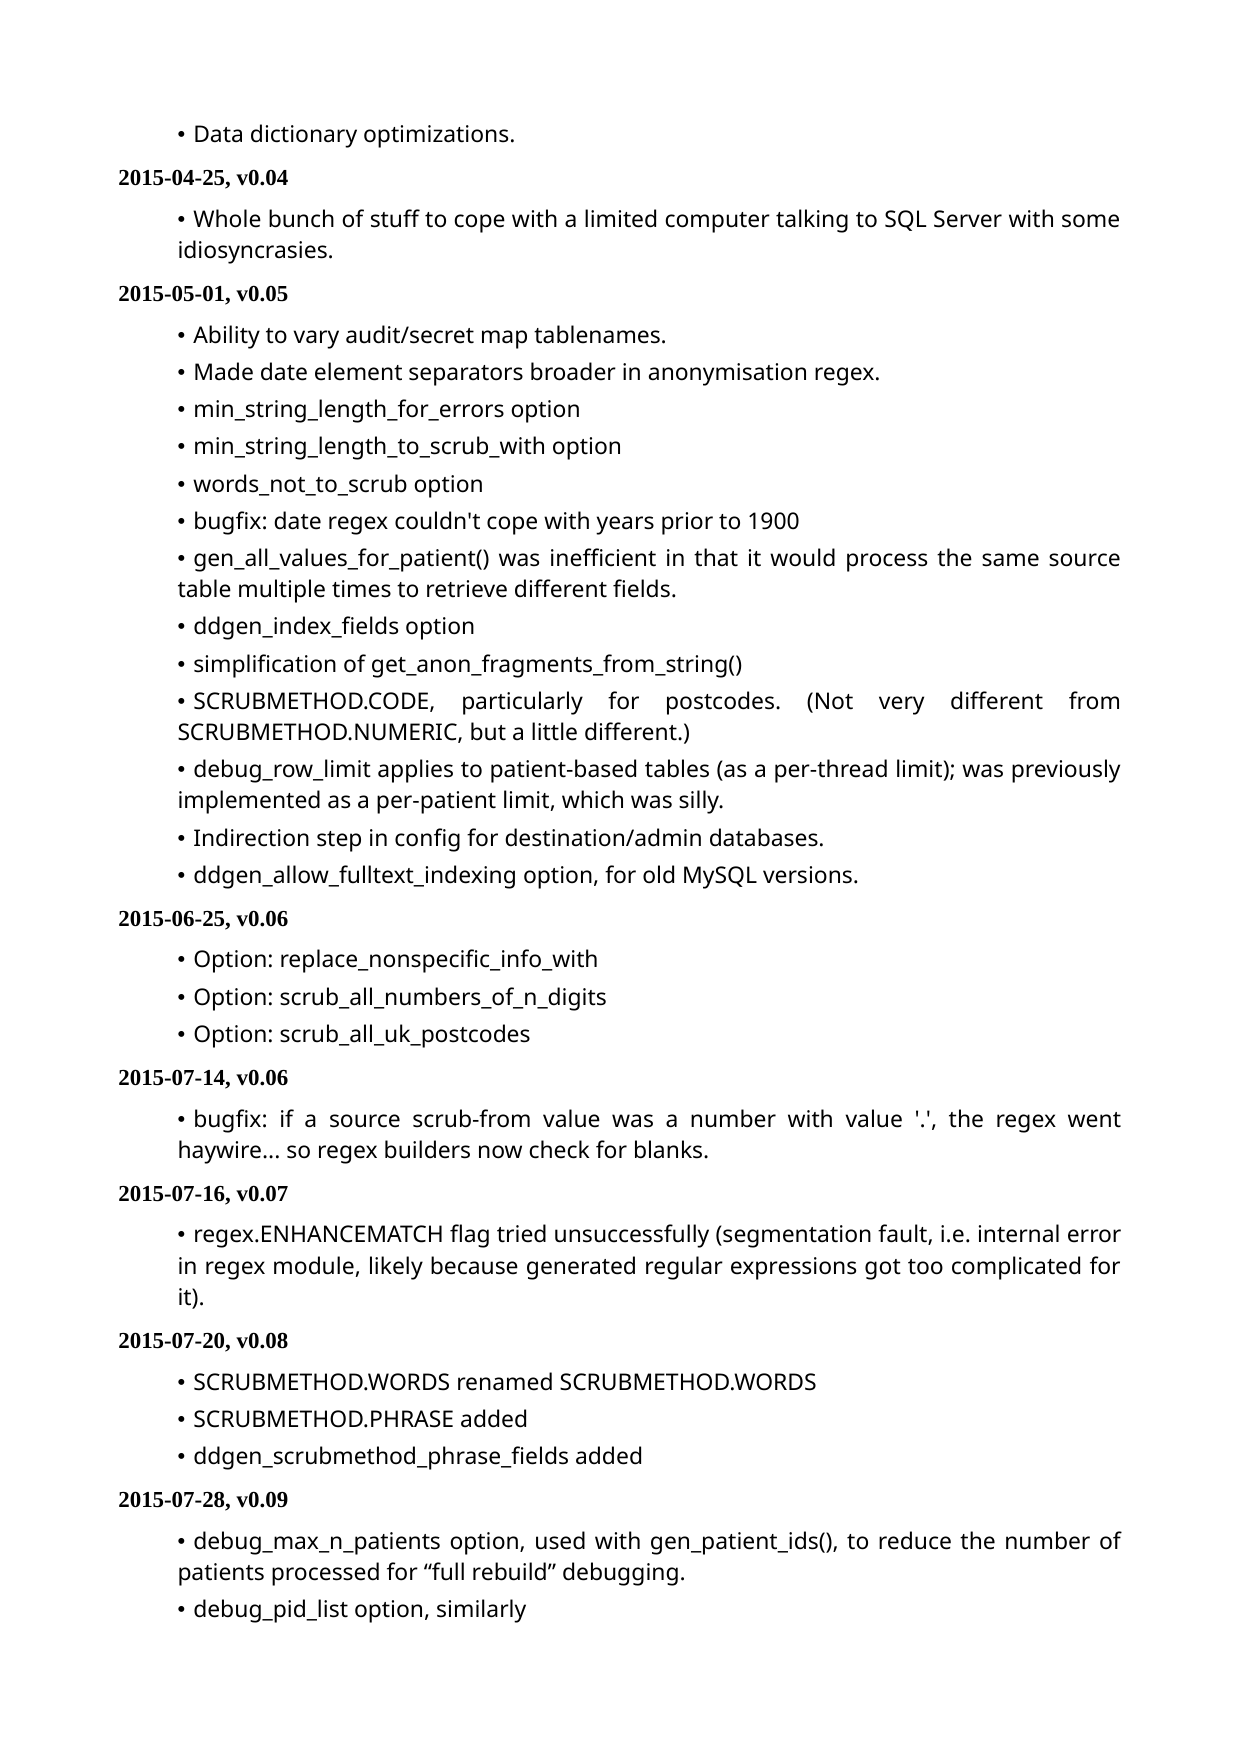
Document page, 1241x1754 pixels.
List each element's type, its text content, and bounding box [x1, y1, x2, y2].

list debug_max_n_patients option, used with gen_patient_ids(), to reduce the number of patients processed for “full rebuild” debugging. [177, 1525, 1122, 1587]
list Made date element separators broader in anonymisation regex. [177, 356, 1122, 387]
list Ability to vary audit/secret map tablenames. [177, 319, 1122, 350]
subtitle 2015-06-25, v0.06 [118, 904, 1122, 931]
list min_string_length_for_errors option [177, 393, 1122, 424]
subtitle 2015-07-28, v0.09 [118, 1486, 1122, 1512]
subtitle 2015-05-01, v0.05 [118, 280, 1122, 306]
subtitle 2015-04-25, v0.04 [118, 164, 1122, 190]
subtitle 2015-07-16, v0.07 [118, 1179, 1122, 1206]
list bugfix: date regex couldn't cope with years prior to 1900 [177, 505, 1122, 536]
list gen_all_values_for_patient() was inefficient in that it would process the same source table multiple times to retrieve different fields. [177, 542, 1122, 604]
list debug_pid_list option, similarly [177, 1593, 1122, 1624]
list simplification of get_anon_fragments_from_string() [177, 647, 1122, 679]
list SCRUBMETHOD.WORDS renamed SCRUBMETHOD.WORDS [177, 1366, 1122, 1397]
list ddgen_scrubmethod_phrase_fields added [177, 1440, 1122, 1471]
list Option: replace_nonspecific_info_with [177, 943, 1122, 975]
list words_not_to_scrub option [177, 467, 1122, 499]
list Option: scrub_all_numbers_of_n_digits [177, 981, 1122, 1012]
list Whole bunch of stuff to cope with a limited computer talking to SQL Server with some idiosyncrasies. [177, 203, 1122, 265]
list bugfix: if a source scrub-from value was a number with value '.', the regex went haywire... so regex builders now check for blanks. [177, 1102, 1122, 1165]
subtitle 2015-07-20, v0.08 [118, 1327, 1122, 1353]
list Option: scrub_all_uk_postcodes [177, 1018, 1122, 1049]
list SCRUBMETHOD.PHRASE added [177, 1403, 1122, 1434]
list min_string_length_to_scrub_with option [177, 430, 1122, 462]
list regex.ENHANCEMATCH flag tried unsuccessfully (segmentation fault, i.e. internal error in regex module, likely because generated regular expressions got too complicated for it). [177, 1218, 1122, 1312]
list ddgen_allow_fulltext_indexing option, for old MySQL versions. [177, 859, 1122, 890]
list Indirection step in config for destination/admin databases. [177, 822, 1122, 853]
list ddgen_index_fields option [177, 610, 1122, 642]
list SCRUBMETHOD.CODE, particularly for postcodes. (Not very different from SCRUBMETHOD.NUMERIC, but a little different.) [177, 685, 1122, 747]
list Data dictionary optimizations. [177, 118, 1122, 149]
subtitle 2015-07-14, v0.06 [118, 1064, 1122, 1090]
list debug_row_limit applies to patient-based tables (as a per-thread limit); was previously implemented as a per-patient limit, which was silly. [177, 753, 1122, 816]
